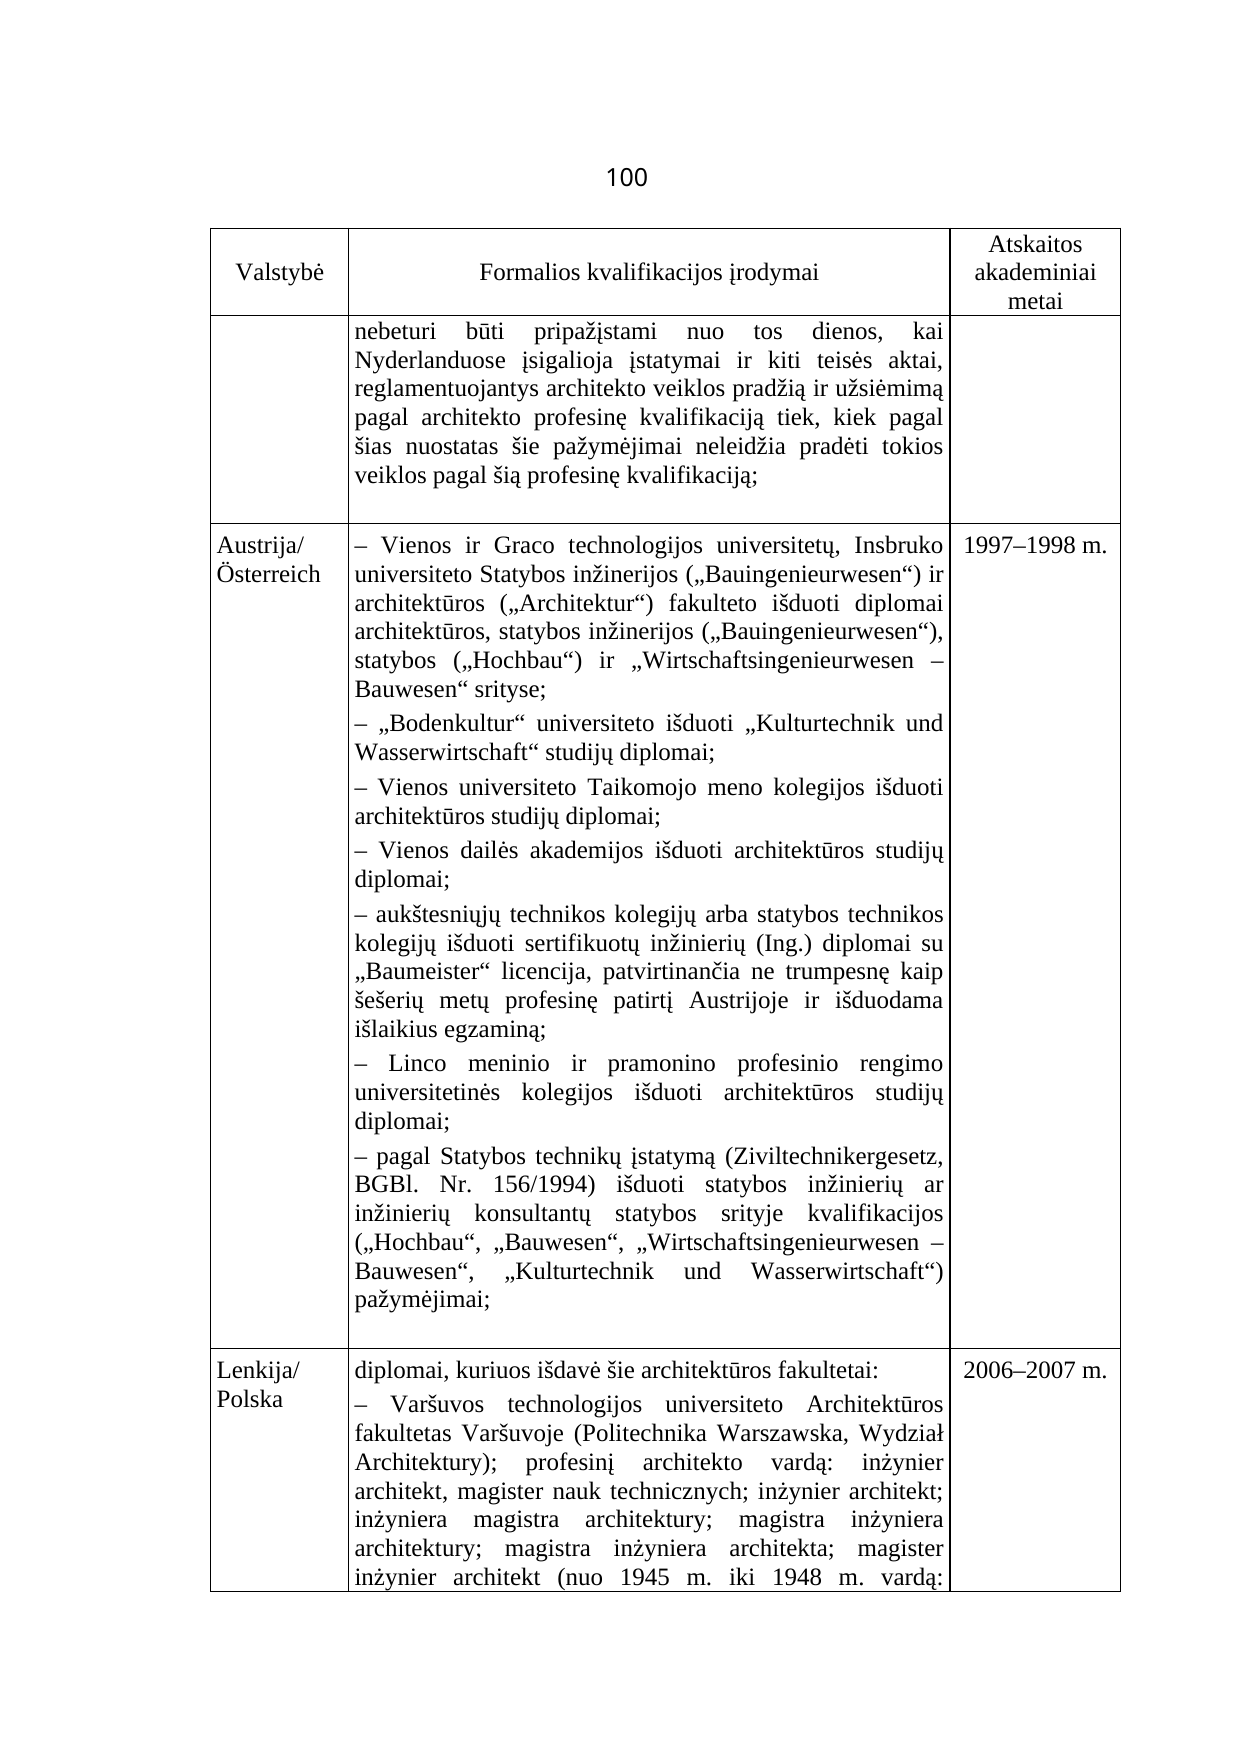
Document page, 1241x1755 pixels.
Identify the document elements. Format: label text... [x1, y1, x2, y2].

table_header Formalios kvalifikacijos įrodymai [349, 229, 949, 315]
table_cell [211, 316, 348, 523]
table_cell 2006–2007 m. [951, 1349, 1120, 1591]
table_cell diplomai, kuriuos išdavė šie architektūros fakultetai: – Varšuvos technologijos universiteto Architektūros fakultetas Varšuvoje (Politechnika Warszawska, Wydział Architektury); profesinį architekto vardą: inżynier architekt, magister nauk technicznych; inżynier architekt; inżyniera magistra architektury; magistra inżyniera architektury; magistra inżyniera architekta; magister inżynier architekt (nuo 1945 m. iki 1948 m. vardą: [349, 1349, 949, 1591]
table_cell nebeturi būti pripažįstami nuo tos dienos, kai Nyderlanduose įsigalioja įstatymai ir kiti teisės aktai, reglamentuojantys architekto veiklos pradžią ir užsiėmimą pagal architekto profesinę kvalifikaciją tiek, kiek pagal šias nuostatas šie pažymėjimai neleidžia pradėti tokios veiklos pagal šią profesinę kvalifikaciją; [349, 316, 949, 523]
table_cell – Vienos ir Graco technologijos universitetų, Insbruko universiteto Statybos inžinerijos („Bauingenieurwesen“) ir architektūros („Architektur“) fakulteto išduoti diplomai architektūros, statybos inžinerijos („Bauingenieurwesen“), statybos („Hochbau“) ir „Wirtschaftsingenieurwesen – Bauwesen“ srityse; – „Bodenkultur“ universiteto išduoti „Kulturtechnik und Wasserwirtschaft“ studijų diplomai; – Vienos universiteto Taikomojo meno kolegijos išduoti architektūros studijų diplomai; – Vienos dailės akademijos išduoti architektūros studijų diplomai; – aukštesniųjų technikos kolegijų arba statybos technikos kolegijų išduoti sertifikuotų inžinierių (Ing.) diplomai su „Baumeister“ licencija, patvirtinančia ne trumpesnę kaip šešerių metų profesinę patirtį Austrijoje ir išduodama išlaikius egzaminą; – Linco meninio ir pramonino profesinio rengimo universitetinės kolegijos išduoti architektūros studijų diplomai; – pagal Statybos technikų įstatymą (Ziviltechnikergesetz, BGBl. Nr. 156/1994) išduoti statybos inžinierių ar inžinierių konsultantų statybos srityje kvalifikacijos („Hochbau“, „Bauwesen“, „Wirtschaftsingenieurwesen – Bauwesen“, „Kulturtechnik und Wasserwirtschaft“) pažymėjimai; [349, 524, 949, 1348]
table_header Atskaitos akademiniai metai [951, 229, 1120, 315]
table_header Valstybė [211, 229, 348, 315]
table_cell 1997–1998 m. [951, 524, 1120, 1348]
table_cell [951, 316, 1120, 523]
table_cell Austrija/ Österreich [211, 524, 348, 1348]
table_cell Lenkija/ Polska [211, 1349, 348, 1591]
